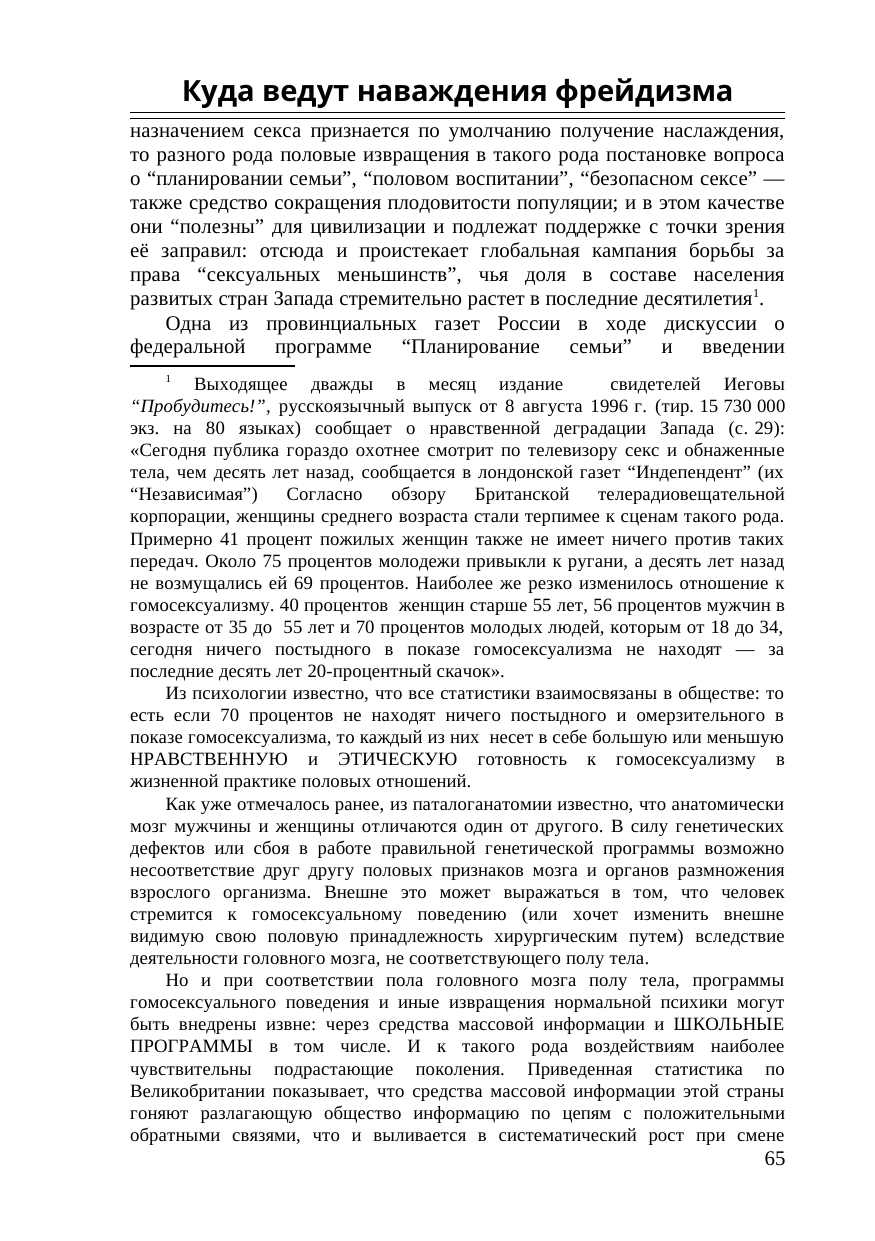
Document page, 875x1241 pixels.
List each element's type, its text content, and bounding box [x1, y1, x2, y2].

text Выходящее дважды в месяц издание свидетелей Иеговы “Пробудитесь!”, русскоязычный выпуск от 8 августа 1996 г. (тир. 15 730 000 экз. на 80 языках) сообщает о нравственной деградации Запада (с. 29): «Сегодня публика гораздо охотнее смотрит по телевизору секс и обнаженные тела, чем десять лет назад, сообщается в лондонской газет “Индепендент” (их “Независимая”) Согласно обзору Британской телерадиовещательной корпорации, женщины среднего возраста стали терпимее к сценам такого рода. Примерно 41 процент пожилых женщин также не имеет ничего против таких передач. Около 75 процентов молодежи привыкли к ругани, а десять лет назад не возмущались ей 69 процентов. Наиболее же резко изменилось отношение к гомосексуализму. 40 процентов женщин старше 55 лет, 56 процентов мужчин в возрасте от 35 до 55 лет и 70 процентов молодых людей, которым от 18 до 34, сегодня ничего постыдного в показе гомосексуализма не находят — за последние десять лет 20-процентный скачок». [130, 372, 785, 682]
text Одна из провинциальных газет России в ходе дискуссии о федеральной программе “Планирование семьи” и введении [130, 310, 785, 358]
text Но и при соответствии пола головного мозга полу тела, программы гомосексуального поведения и иные извращения нормальной психики могут быть внедрены извне: через средства массовой информации и ШКОЛЬНЫЕ ПРОГРАММЫ в том числе. И к такого рода воздействиям наиболее чувствительны подрастающие поколения. Приведенная статистика по Великобритании показывает, что средства массовой информации этой страны гоняют разлагающую общество информацию по цепям с положительными обратными связями, что и выливается в систематический рост при смене [130, 969, 785, 1145]
text Из психологии известно, что все статистики взаимосвязаны в обществе: то есть если 70 процентов не находят ничего постыдного и омерзительного в показе гомосексуализма, то каждый из них несет в себе большую или меньшую НРАВСТВЕННУЮ и ЭТИЧЕСКУЮ готовность к гомосексуализму в жизненной практике половых отношений. [130, 682, 785, 792]
text Как уже отмечалось ранее, из паталоганатомии известно, что анатомически мозг мужчины и женщины отличаются один от другого. В силу генетических дефектов или сбоя в работе правильной генетической программы возможно несоответствие друг другу половых признаков мозга и органов размножения взрослого организма. Внешне это может выражаться в том, что человек стремится к гомосексуальному поведению (или хочет изменить внешне видимую свою половую принадлежность хирургическим путем) вследствие деятельности головного мозга, не соответствующего полу тела. [130, 792, 785, 969]
text назначением секса признается по умолчанию получение наслаждения, то разного рода половые извращения в такого рода постановке вопроса о “плани­ро­ва­нии семьи”, “половом воспитании”, “безопасном сексе” — также средство сокращения плодовитости популяции; и в этом качестве они “полезны” для цивилизации и подлежат поддержке с точки зрения её заправил: отсюда и проистекает глобальная кампания борьбы за права “сексуальных меньшинств”, чья доля в составе населения развитых стран Запада стремительно растет в последние десятилетия. [130, 119, 785, 310]
